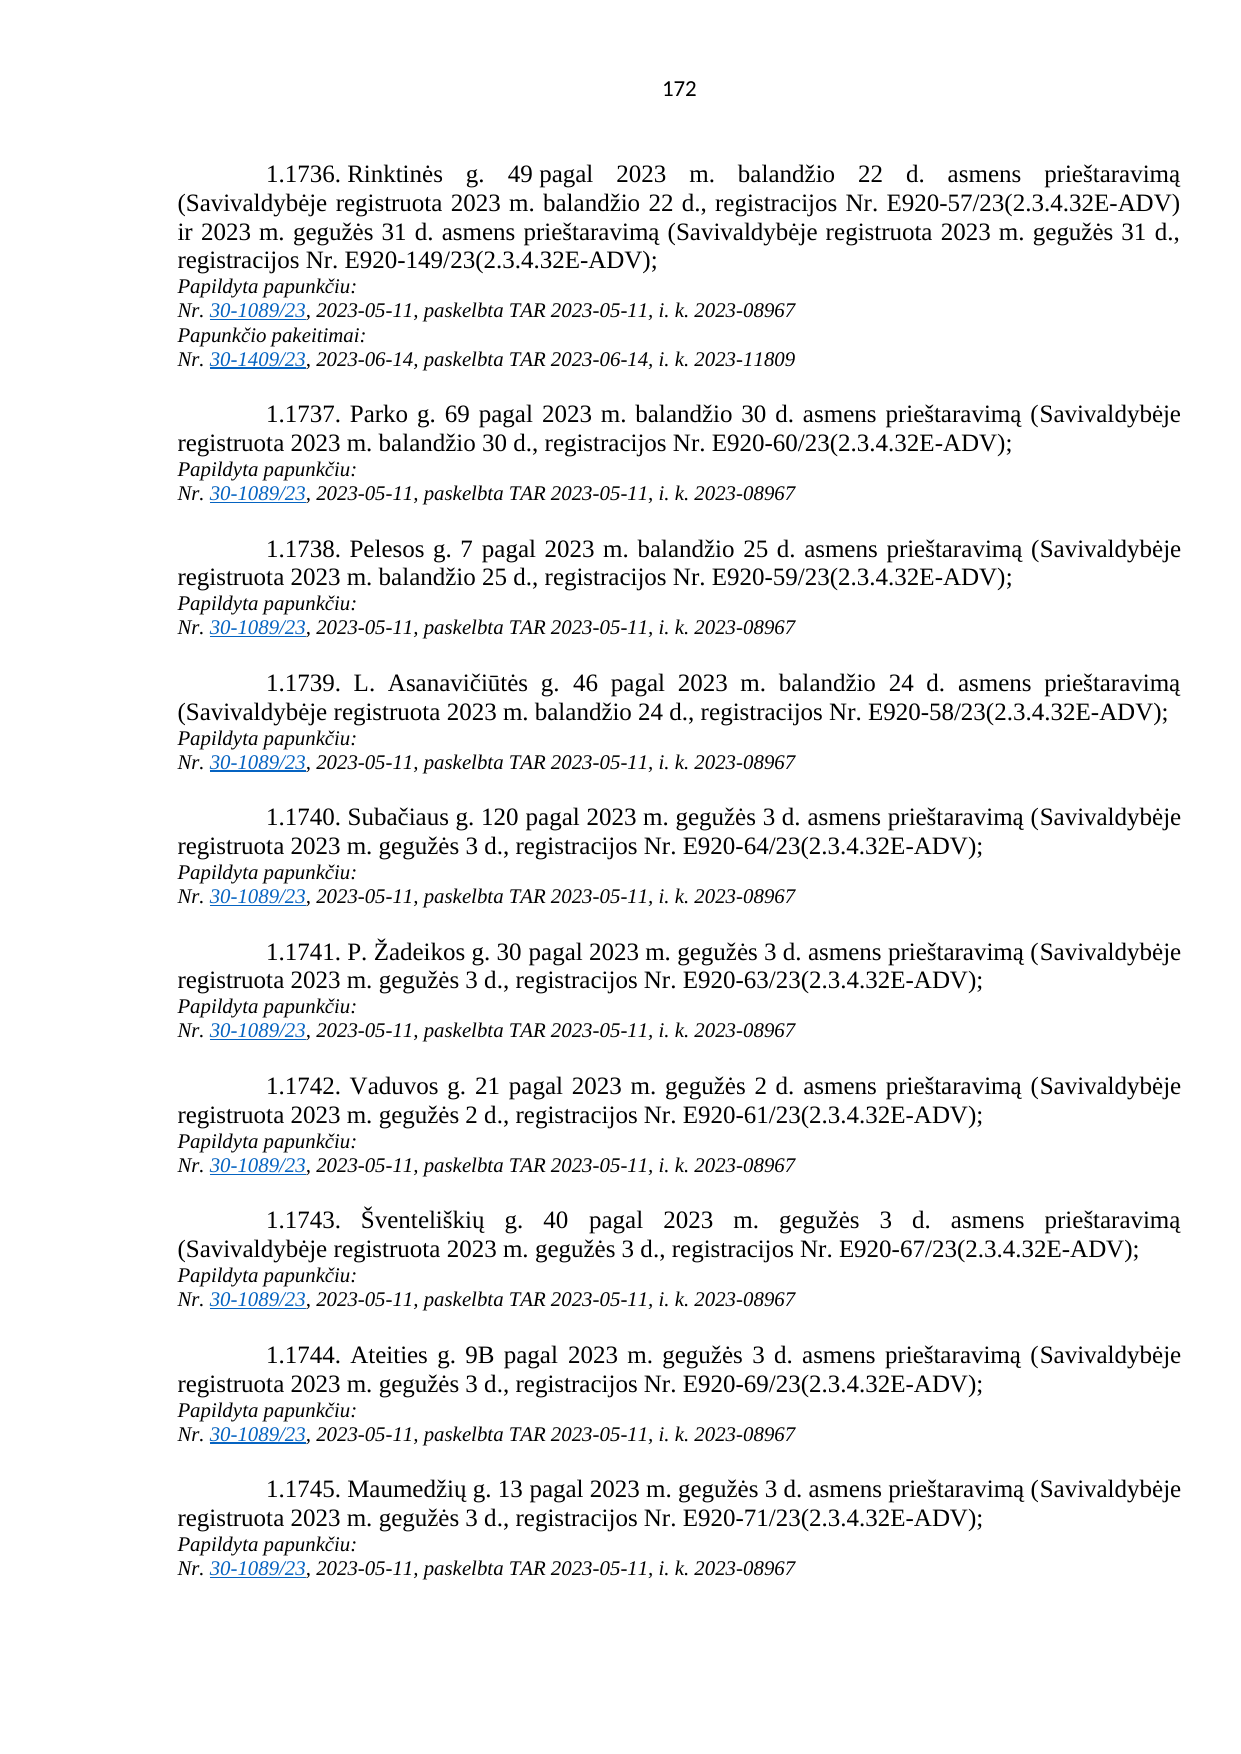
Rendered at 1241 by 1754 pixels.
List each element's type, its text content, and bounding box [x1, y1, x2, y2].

text Nr. 30-1089/23, 2023-05-11, paskelbta TAR 2023-05-11, i. k. 2023-08967 [177, 481, 1181, 505]
text Papildyta papunkčiu: [177, 457, 1181, 481]
text 1.1744. Ateities g. 9B pagal 2023 m. gegužės 3 d. asmens prieštaravimą (Savivaldybėje registruota 2023 m. gegužės 3 d., registracijos Nr. E920-69/23(2.3.4.32E-ADV); [177, 1340, 1181, 1397]
text Papildyta papunkčiu: [177, 994, 1181, 1018]
text Papildyta papunkčiu: [177, 274, 1181, 298]
text Papunkčio pakeitimai: [177, 322, 1181, 347]
text Papildyta papunkčiu: [177, 1397, 1181, 1422]
text Nr. 30-1089/23, 2023-05-11, paskelbta TAR 2023-05-11, i. k. 2023-08967 [177, 1153, 1181, 1177]
text 1.1740. Subačiaus g. 120 pagal 2023 m. gegužės 3 d. asmens prieštaravimą (Savivaldybėje registruota 2023 m. gegužės 3 d., registracijos Nr. E920-64/23(2.3.4.32E-ADV); [177, 802, 1181, 860]
text Nr. 30-1089/23, 2023-05-11, paskelbta TAR 2023-05-11, i. k. 2023-08967 [177, 1018, 1181, 1042]
text 1.1745. Maumedžių g. 13 pagal 2023 m. gegužės 3 d. asmens prieštaravimą (Savivaldybėje registruota 2023 m. gegužės 3 d., registracijos Nr. E920-71/23(2.3.4.32E-ADV); [177, 1474, 1181, 1532]
text Nr. 30-1089/23, 2023-05-11, paskelbta TAR 2023-05-11, i. k. 2023-08967 [177, 298, 1181, 322]
text Nr. 30-1409/23, 2023-06-14, paskelbta TAR 2023-06-14, i. k. 2023-11809 [177, 347, 1181, 371]
text 1.1736. Rinktinės g. 49 pagal 2023 m. balandžio 22 d. asmens prieštaravimą (Savivaldybėje registruota 2023 m. balandžio 22 d., registracijos Nr. E920-57/23(2.3.4.32E-ADV) ir 2023 m. gegužės 31 d. asmens prieštaravimą (Savivaldybėje registruota 2023 m. gegužės 31 d., registracijos Nr. E920-149/23(2.3.4.32E-ADV); [177, 159, 1181, 274]
text 1.1741. P. Žadeikos g. 30 pagal 2023 m. gegužės 3 d. asmens prieštaravimą (Savivaldybėje registruota 2023 m. gegužės 3 d., registracijos Nr. E920-63/23(2.3.4.32E-ADV); [177, 937, 1181, 994]
text Nr. 30-1089/23, 2023-05-11, paskelbta TAR 2023-05-11, i. k. 2023-08967 [177, 1422, 1181, 1446]
text 1.1742. Vaduvos g. 21 pagal 2023 m. gegužės 2 d. asmens prieštaravimą (Savivaldybėje registruota 2023 m. gegužės 2 d., registracijos Nr. E920-61/23(2.3.4.32E-ADV); [177, 1071, 1181, 1129]
text Nr. 30-1089/23, 2023-05-11, paskelbta TAR 2023-05-11, i. k. 2023-08967 [177, 1287, 1181, 1311]
text Nr. 30-1089/23, 2023-05-11, paskelbta TAR 2023-05-11, i. k. 2023-08967 [177, 1556, 1181, 1580]
text 1.1737. Parko g. 69 pagal 2023 m. balandžio 30 d. asmens prieštaravimą (Savivaldybėje registruota 2023 m. balandžio 30 d., registracijos Nr. E920-60/23(2.3.4.32E-ADV); [177, 399, 1181, 457]
text Nr. 30-1089/23, 2023-05-11, paskelbta TAR 2023-05-11, i. k. 2023-08967 [177, 615, 1181, 639]
text 1.1739. L. Asanavičiūtės g. 46 pagal 2023 m. balandžio 24 d. asmens prieštaravimą (Savivaldybėje registruota 2023 m. balandžio 24 d., registracijos Nr. E920-58/23(2.3.4.32E-ADV); [177, 668, 1181, 726]
text 1.1743. Šventeliškių g. 40 pagal 2023 m. gegužės 3 d. asmens prieštaravimą (Savivaldybėje registruota 2023 m. gegužės 3 d., registracijos Nr. E920-67/23(2.3.4.32E-ADV); [177, 1206, 1181, 1263]
text Papildyta papunkčiu: [177, 1263, 1181, 1287]
text 1.1738. Pelesos g. 7 pagal 2023 m. balandžio 25 d. asmens prieštaravimą (Savivaldybėje registruota 2023 m. balandžio 25 d., registracijos Nr. E920-59/23(2.3.4.32E-ADV); [177, 534, 1181, 591]
text Papildyta papunkčiu: [177, 1129, 1181, 1153]
text Nr. 30-1089/23, 2023-05-11, paskelbta TAR 2023-05-11, i. k. 2023-08967 [177, 884, 1181, 908]
text Papildyta papunkčiu: [177, 1532, 1181, 1556]
text Papildyta papunkčiu: [177, 591, 1181, 615]
text Papildyta papunkčiu: [177, 860, 1181, 884]
text Nr. 30-1089/23, 2023-05-11, paskelbta TAR 2023-05-11, i. k. 2023-08967 [177, 750, 1181, 774]
text Papildyta papunkčiu: [177, 726, 1181, 750]
